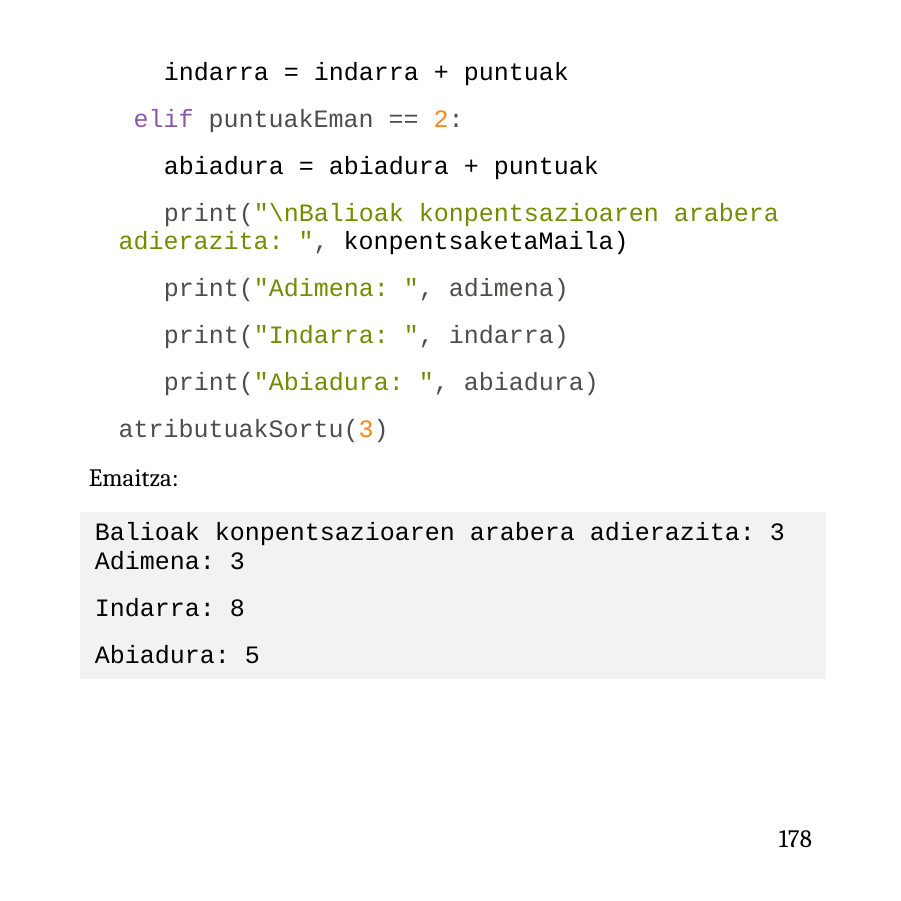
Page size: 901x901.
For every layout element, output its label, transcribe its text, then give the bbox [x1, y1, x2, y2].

text Indarra: 8 [86, 587, 820, 624]
text print("\nBalioak konpentsazioaren arabera adierazita: ", konpentsaketaMaila) [118, 200, 811, 257]
text print("Abiadura: ", abiadura) [118, 370, 811, 398]
text abiadura = abiadura + puntuak [118, 153, 811, 182]
text Abiadura: 5 [86, 634, 820, 673]
text indarra = indarra + puntuak [118, 59, 811, 87]
text Emaitza: [89, 464, 811, 493]
text print("Adimena: ", adimena) [118, 276, 811, 304]
text atributuakSortu(3) [118, 417, 811, 445]
text elif puntuakEman == 2: [118, 106, 811, 134]
text Balioak konpentsazioaren arabera adierazita: 3 Adimena: 3 [86, 518, 820, 577]
text print("Indarra: ", indarra) [118, 323, 811, 351]
